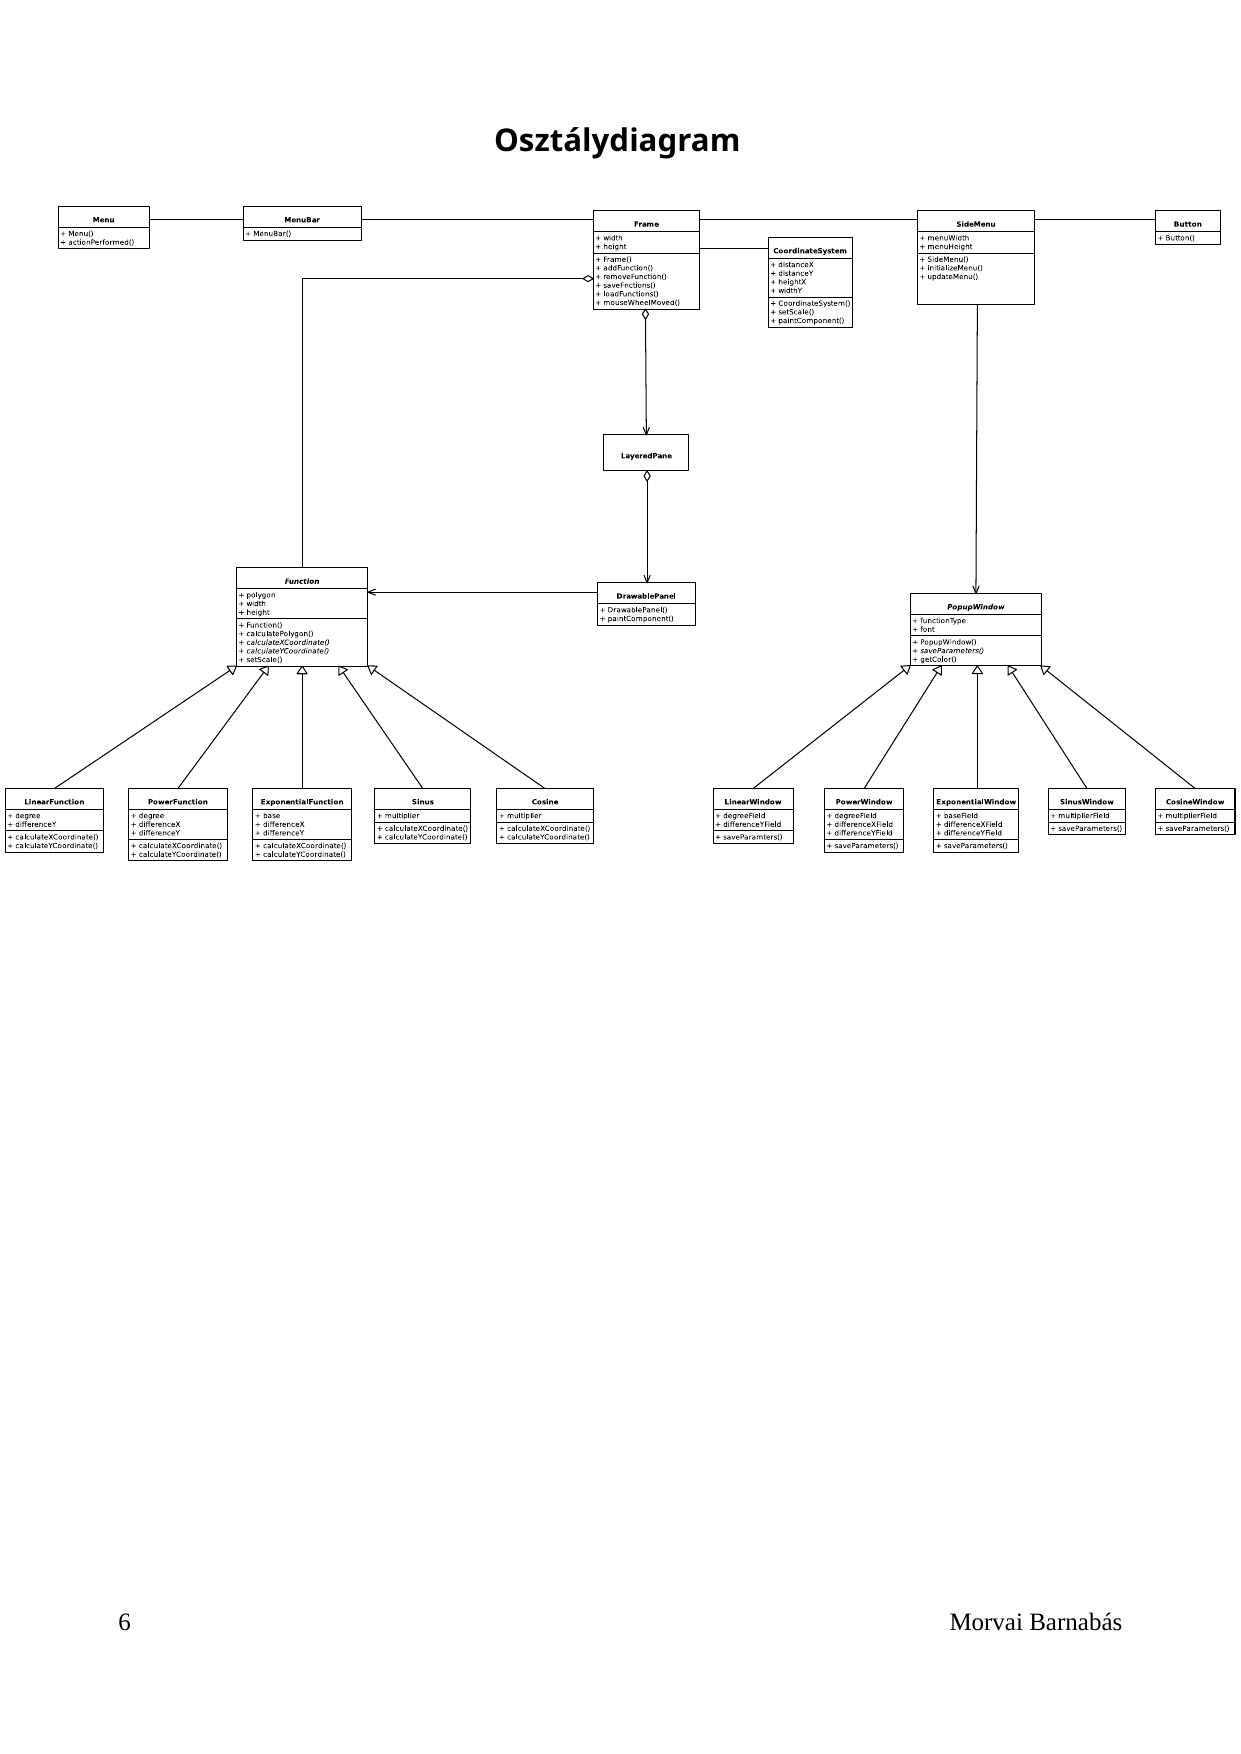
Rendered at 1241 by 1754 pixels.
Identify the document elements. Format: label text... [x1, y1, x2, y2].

text Osztálydiagram [118, 118, 1116, 161]
